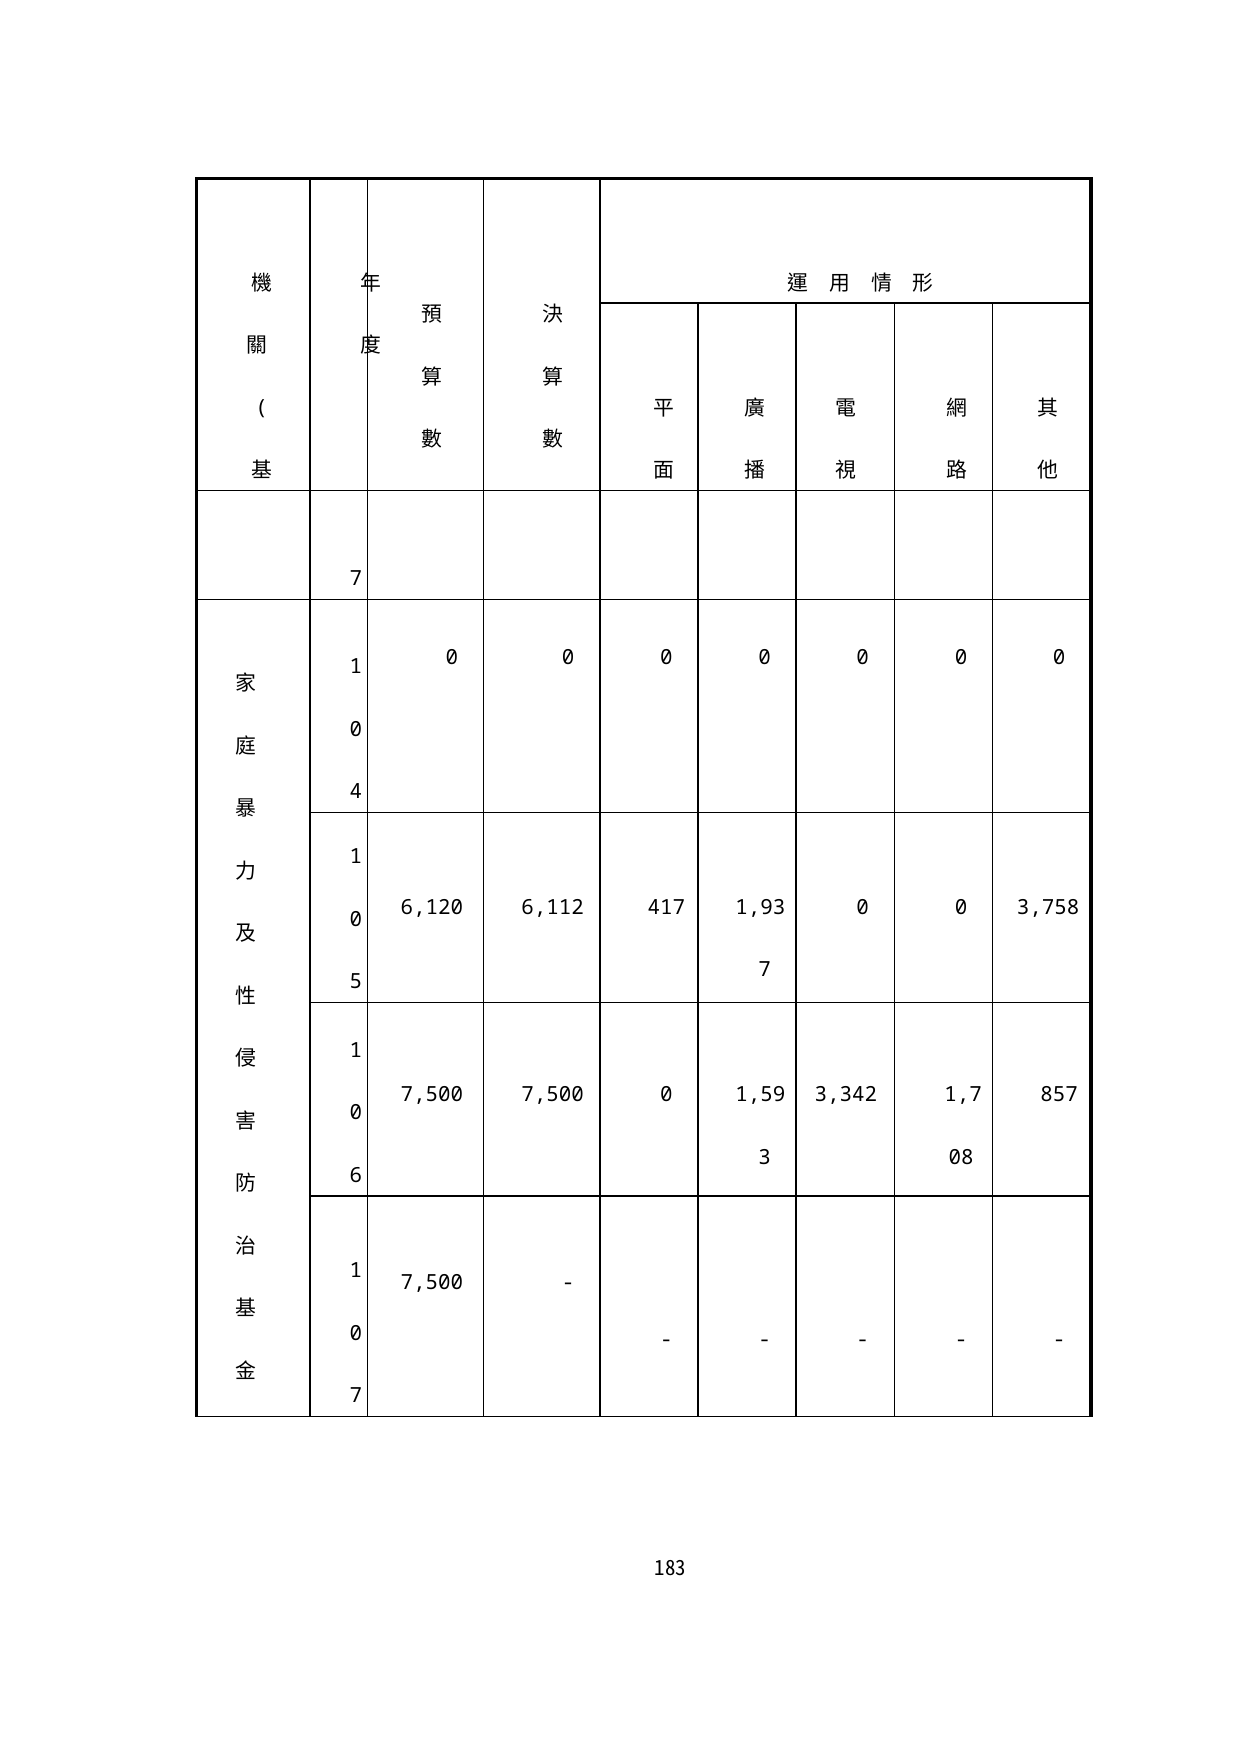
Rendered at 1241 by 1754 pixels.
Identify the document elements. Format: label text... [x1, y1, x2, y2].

table_cell 其他 [993, 304, 1089, 490]
table_cell 104 [311, 600, 367, 812]
table_cell 7,500 [368, 1197, 483, 1416]
table_cell - [895, 491, 992, 598]
table_cell 0 [895, 600, 992, 812]
table_cell - [601, 1197, 697, 1416]
table_cell 3,342 [797, 1003, 894, 1195]
table_cell 1,708 [895, 1003, 992, 1195]
table_cell 0 [993, 600, 1089, 812]
table_cell 0 [601, 600, 697, 812]
table_cell 417 [601, 813, 697, 1002]
table_cell - [601, 491, 697, 598]
table_cell 3,758 [993, 813, 1089, 1002]
table_header 決算數 [484, 180, 599, 490]
table_header 年度 [311, 180, 367, 490]
table_cell 家庭暴力及性侵害防治基金 [198, 600, 309, 1416]
table_header 預算數 [368, 180, 483, 490]
table_cell - [797, 1197, 894, 1416]
table_cell 6,112 [484, 813, 599, 1002]
table_cell 0 [699, 600, 795, 812]
table_cell - [797, 491, 894, 598]
table_cell 7,500 [484, 1003, 599, 1195]
table_cell 廣播 [699, 304, 795, 490]
table_cell 7,500 [368, 1003, 483, 1195]
table_cell - [484, 1197, 599, 1416]
table_cell [198, 491, 309, 598]
table_cell - [699, 1197, 795, 1416]
table_cell - [699, 491, 795, 598]
table_cell 0 [368, 600, 483, 812]
table_cell - [484, 491, 599, 598]
table_cell 0 [797, 600, 894, 812]
table_cell 0 [895, 813, 992, 1002]
table_cell 網路 [895, 304, 992, 490]
table_cell 106 [311, 1003, 367, 1195]
table_cell 7 [311, 491, 367, 598]
table_cell 1,937 [699, 813, 795, 1002]
table_cell - [895, 1197, 992, 1416]
table_cell 0 [797, 813, 894, 1002]
table_cell - [993, 1197, 1089, 1416]
table_cell 6,120 [368, 813, 483, 1002]
table_cell [368, 491, 483, 598]
table_cell 0 [484, 600, 599, 812]
table_header 運用情形 [601, 180, 1089, 302]
table_cell 0 [601, 1003, 697, 1195]
table_cell 857 [993, 1003, 1089, 1195]
table_cell 1,593 [699, 1003, 795, 1195]
table_header 機關(基金)名稱 [198, 180, 309, 490]
table_cell - [993, 491, 1089, 598]
table_cell 105 [311, 813, 367, 1002]
table_cell 107 [311, 1197, 367, 1416]
table_cell 電視 [797, 304, 894, 490]
table_cell 平面 [601, 304, 697, 490]
